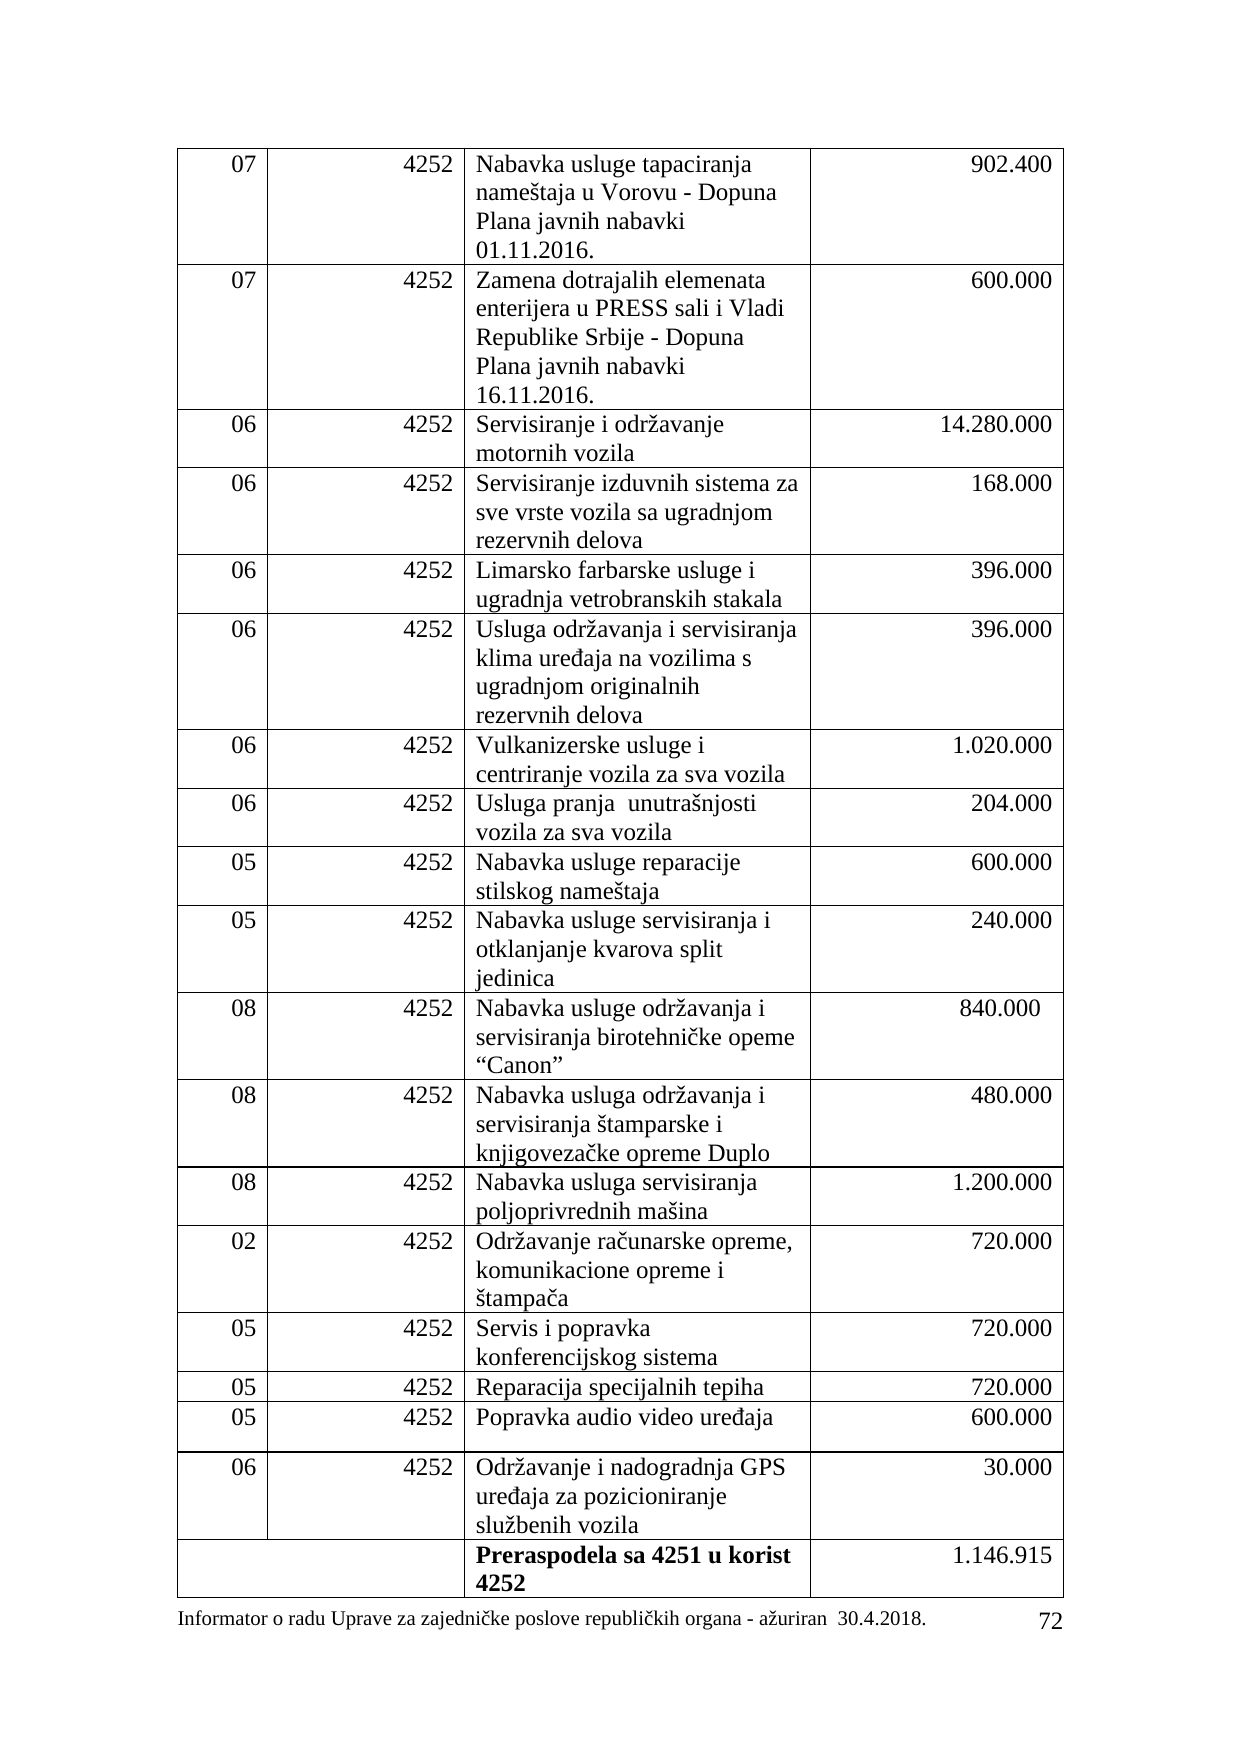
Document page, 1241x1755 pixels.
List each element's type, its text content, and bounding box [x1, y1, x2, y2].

table_cell 05 [178, 1372, 267, 1401]
table_cell Usluga pranja unutrašnjosti vozila za sva vozila [465, 789, 810, 846]
table_cell 08 [178, 1168, 267, 1225]
table_cell Servis i popravka konferencijskog sistema [465, 1313, 810, 1371]
table_cell 4252 [268, 847, 464, 904]
table_cell 06 [178, 410, 267, 467]
table_cell 08 [178, 993, 267, 1079]
table_cell 30.000 [811, 1453, 1063, 1539]
table_cell 240.000 [811, 906, 1063, 992]
table_cell Održavanje računarske opreme, komunikacione opreme i štampača [465, 1226, 810, 1312]
table_cell 05 [178, 847, 267, 904]
table_cell 720.000 [811, 1372, 1063, 1401]
table_cell 06 [178, 789, 267, 846]
table_cell 06 [178, 614, 267, 729]
table_cell 4252 [268, 1453, 464, 1539]
table_cell 4252 [268, 1402, 464, 1451]
table_cell 4252 [268, 555, 464, 613]
table_cell 4252 [268, 789, 464, 846]
table_cell Popravka audio video uređaja [465, 1402, 810, 1451]
table_cell 06 [178, 730, 267, 787]
table_cell 840.000 [811, 993, 1063, 1079]
table_cell Nabavka usluge održavanja i servisiranja birotehničke opeme “Canon” [465, 993, 810, 1079]
table_cell 4252 [268, 993, 464, 1079]
table_cell 06 [178, 555, 267, 613]
table_cell 07 [178, 265, 267, 408]
table_cell 08 [178, 1080, 267, 1166]
table_cell 05 [178, 1313, 267, 1371]
table_cell 07 [178, 149, 267, 264]
table_cell 204.000 [811, 789, 1063, 846]
table_cell 4252 [268, 1080, 464, 1166]
table_cell Vulkanizerske usluge i centriranje vozila za sva vozila [465, 730, 810, 787]
table_cell 4252 [268, 906, 464, 992]
table_cell 4252 [268, 1313, 464, 1371]
table_cell 4252 [268, 468, 464, 554]
table_cell Nabavka usluge servisiranja i otklanjanje kvarova split jedinica [465, 906, 810, 992]
table_cell Reparacija specijalnih tepiha [465, 1372, 810, 1401]
table_cell 720.000 [811, 1313, 1063, 1371]
table_cell [178, 1540, 464, 1597]
table_cell 902.400 [811, 149, 1063, 264]
table_cell Servisiranje i održavanje motornih vozila [465, 410, 810, 467]
table_cell 05 [178, 1402, 267, 1451]
table_cell 4252 [268, 1372, 464, 1401]
table_cell Limarsko farbarske usluge i ugradnja vetrobranskih stakala [465, 555, 810, 613]
table_cell 720.000 [811, 1226, 1063, 1312]
table_cell 4252 [268, 149, 464, 264]
table_cell 4252 [268, 1226, 464, 1312]
table_cell Servisiranje izduvnih sistema za sve vrste vozila sa ugradnjom rezervnih delova [465, 468, 810, 554]
table_cell 600.000 [811, 847, 1063, 904]
table_cell 4252 [268, 265, 464, 408]
table_cell Nabavka usluge reparacije stilskog nameštaja [465, 847, 810, 904]
table_cell Nabavka usluga servisiranja polјoprivrednih mašina [465, 1168, 810, 1225]
table_cell 396.000 [811, 555, 1063, 613]
table_cell 4252 [268, 614, 464, 729]
table_cell Zamena dotrajalih elemenata enterijera u PRESS sali i Vladi Republike Srbije - Dopuna Plana javnih nabavki 16.11.2016. [465, 265, 810, 408]
table_cell 4252 [268, 1168, 464, 1225]
table_cell Održavanje i nadogradnja GPS uređaja za pozicioniranje službenih vozila [465, 1453, 810, 1539]
table_cell 14.280.000 [811, 410, 1063, 467]
table_cell Nabavka usluga održavanja i servisiranja štamparske i knjigovezačke opreme Duplo [465, 1080, 810, 1166]
table_cell Usluga održavanja i servisiranja klima uređaja na vozilima s ugradnjom originalnih rezervnih delova [465, 614, 810, 729]
table_cell 06 [178, 468, 267, 554]
table_cell 600.000 [811, 265, 1063, 408]
table_cell 4252 [268, 410, 464, 467]
table_cell 480.000 [811, 1080, 1063, 1166]
table_cell 600.000 [811, 1402, 1063, 1451]
table_cell 02 [178, 1226, 267, 1312]
table_cell 1.146.915 [811, 1540, 1063, 1597]
table_cell 06 [178, 1453, 267, 1539]
table_cell 1.020.000 [811, 730, 1063, 787]
table_cell 168.000 [811, 468, 1063, 554]
table_cell 396.000 [811, 614, 1063, 729]
table_cell Nabavka usluge tapaciranja nameštaja u Vorovu - Dopuna Plana javnih nabavki 01.11.2016. [465, 149, 810, 264]
table_cell 4252 [268, 730, 464, 787]
table_cell 1.200.000 [811, 1168, 1063, 1225]
table_cell Preraspodela sa 4251 u korist 4252 [465, 1540, 810, 1597]
table_cell 05 [178, 906, 267, 992]
